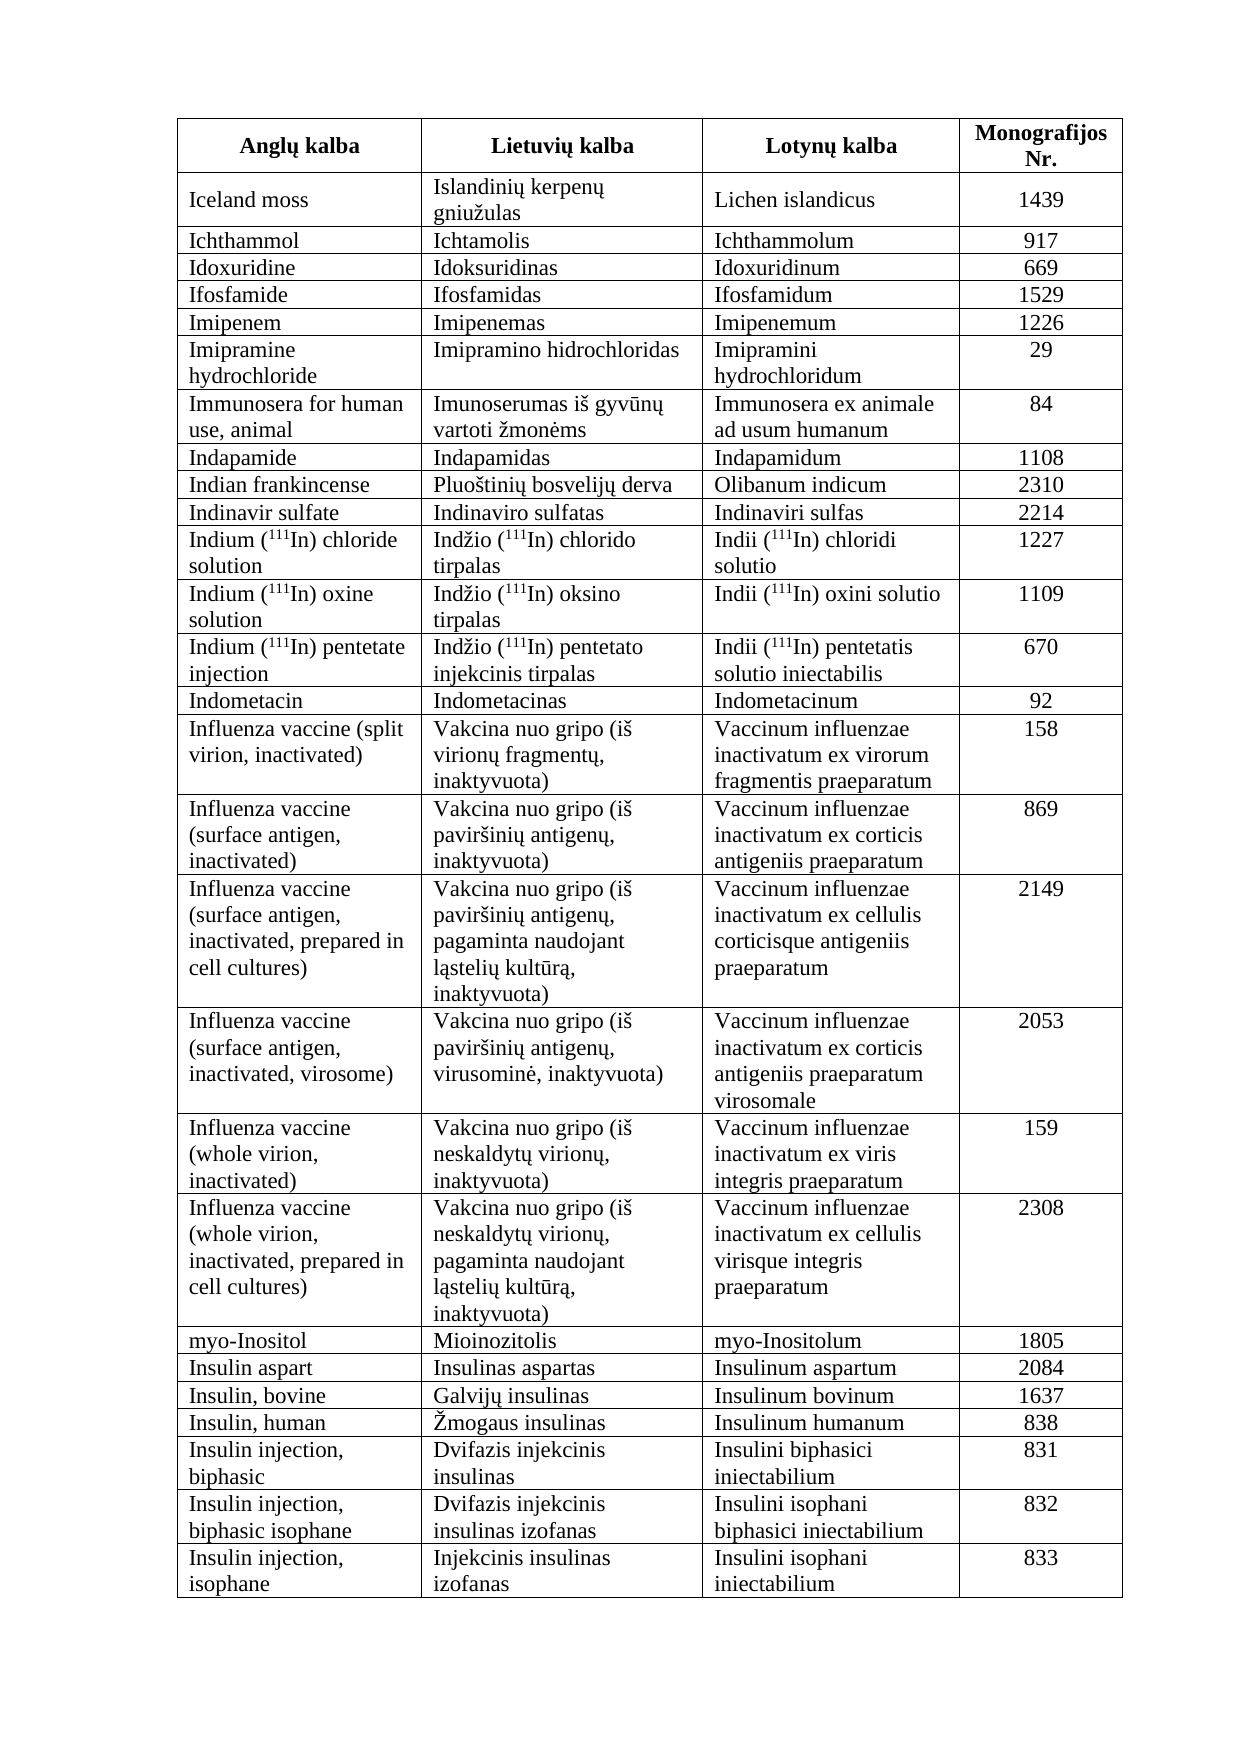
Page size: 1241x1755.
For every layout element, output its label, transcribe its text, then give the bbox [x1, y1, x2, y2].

table_cell Indii (111In) chloridi solutio [703, 526, 959, 579]
table_cell 833 [960, 1544, 1122, 1597]
table_cell Žmogaus insulinas [422, 1409, 702, 1436]
table_cell 670 [960, 634, 1122, 686]
table_cell Vakcina nuo gripo (iš paviršinių antigenų, inaktyvuota) [422, 795, 702, 874]
table_cell Insulinum bovinum [703, 1382, 959, 1408]
table_cell 158 [960, 715, 1122, 794]
table_cell Influenza vaccine (surface antigen, inactivated) [178, 795, 421, 874]
table_cell Imipramine hydrochloride [178, 336, 421, 389]
table_cell 1226 [960, 309, 1122, 335]
table_header Monografijos Nr. [960, 119, 1122, 172]
table_cell 1529 [960, 281, 1122, 308]
table_cell Vakcina nuo gripo (iš paviršinių antigenų, pagaminta naudojant ląstelių kultūrą, inaktyvuota) [422, 875, 702, 1007]
table_cell Influenza vaccine (split virion, inactivated) [178, 715, 421, 794]
table_cell Influenza vaccine (surface antigen, inactivated, prepared in cell cultures) [178, 875, 421, 1007]
table_cell Indapamidas [422, 444, 702, 470]
table_cell 1805 [960, 1327, 1122, 1353]
table_cell 1109 [960, 580, 1122, 632]
table_cell Indinaviro sulfatas [422, 499, 702, 525]
table_cell Vaccinum influenzae inactivatum ex cellulis corticisque antigeniis praeparatum [703, 875, 959, 1007]
table_cell Injekcinis insulinas izofanas [422, 1544, 702, 1597]
table_cell Ichthammolum [703, 227, 959, 253]
table_cell Indometacin [178, 687, 421, 713]
table_cell Ichthammol [178, 227, 421, 253]
table_cell 29 [960, 336, 1122, 389]
table_cell Lichen islandicus [703, 173, 959, 226]
table_cell Indometacinum [703, 687, 959, 713]
table_cell Imunoserumas iš gyvūnų vartoti žmonėms [422, 390, 702, 443]
table_cell Indapamide [178, 444, 421, 470]
table_cell Ifosfamidum [703, 281, 959, 308]
table_header Lietuvių kalba [422, 119, 702, 172]
table_cell Influenza vaccine (surface antigen, inactivated, virosome) [178, 1008, 421, 1113]
table_cell Insulini biphasici iniectabilium [703, 1437, 959, 1489]
table_cell Indii (111In) oxini solutio [703, 580, 959, 632]
table_cell Insulinum humanum [703, 1409, 959, 1436]
table_cell Indometacinas [422, 687, 702, 713]
table_cell 669 [960, 254, 1122, 280]
table_cell 159 [960, 1114, 1122, 1193]
table_cell Insulini isophani iniectabilium [703, 1544, 959, 1597]
table_cell 2084 [960, 1354, 1122, 1381]
table_cell 1227 [960, 526, 1122, 579]
table_cell Ifosfamide [178, 281, 421, 308]
table_cell Insulin injection, biphasic isophane [178, 1490, 421, 1543]
table_cell 92 [960, 687, 1122, 713]
table_cell Islandinių kerpenų gniužulas [422, 173, 702, 226]
table_cell Imipenemas [422, 309, 702, 335]
table_cell 832 [960, 1490, 1122, 1543]
table_cell Iceland moss [178, 173, 421, 226]
table_cell Indapamidum [703, 444, 959, 470]
table_cell 869 [960, 795, 1122, 874]
table_cell 1637 [960, 1382, 1122, 1408]
table_cell Insulin injection, biphasic [178, 1437, 421, 1489]
table_cell Indinaviri sulfas [703, 499, 959, 525]
table_cell myo-Inositol [178, 1327, 421, 1353]
table_cell Insulinas aspartas [422, 1354, 702, 1381]
table_cell 84 [960, 390, 1122, 443]
table_cell Vakcina nuo gripo (iš paviršinių antigenų, virusominė, inaktyvuota) [422, 1008, 702, 1113]
table_cell Idoxuridine [178, 254, 421, 280]
table_cell 1108 [960, 444, 1122, 470]
table_cell Indium (111In) chloride solution [178, 526, 421, 579]
table_cell Immunosera for human use, animal [178, 390, 421, 443]
table_cell Insulin injection, isophane [178, 1544, 421, 1597]
table_cell Indžio (111In) chlorido tirpalas [422, 526, 702, 579]
table_cell 2149 [960, 875, 1122, 1007]
table_cell Insulinum aspartum [703, 1354, 959, 1381]
table_cell 1439 [960, 173, 1122, 226]
table_cell 2053 [960, 1008, 1122, 1113]
table_cell Imipramino hidrochloridas [422, 336, 702, 389]
table_cell Influenza vaccine (whole virion, inactivated) [178, 1114, 421, 1193]
table_cell Idoksuridinas [422, 254, 702, 280]
table_cell 838 [960, 1409, 1122, 1436]
table_cell Imipenemum [703, 309, 959, 335]
table_cell Indium (111In) pentetate injection [178, 634, 421, 686]
table_cell Idoxuridinum [703, 254, 959, 280]
table_cell Vaccinum influenzae inactivatum ex corticis antigeniis praeparatum [703, 795, 959, 874]
table_cell Vaccinum influenzae inactivatum ex corticis antigeniis praeparatum virosomale [703, 1008, 959, 1113]
table_cell 917 [960, 227, 1122, 253]
table_header Anglų kalba [178, 119, 421, 172]
table_cell Galvijų insulinas [422, 1382, 702, 1408]
table_cell Vaccinum influenzae inactivatum ex virorum fragmentis praeparatum [703, 715, 959, 794]
table_cell Indii (111In) pentetatis solutio iniectabilis [703, 634, 959, 686]
table_cell Vakcina nuo gripo (iš virionų fragmentų, inaktyvuota) [422, 715, 702, 794]
table_cell Ifosfamidas [422, 281, 702, 308]
table_cell Imipenem [178, 309, 421, 335]
table_cell Insulin, human [178, 1409, 421, 1436]
table_cell 2310 [960, 471, 1122, 497]
table_cell Immunosera ex animale ad usum humanum [703, 390, 959, 443]
table_cell 831 [960, 1437, 1122, 1489]
table_cell Indžio (111In) pentetato injekcinis tirpalas [422, 634, 702, 686]
table_cell myo-Inositolum [703, 1327, 959, 1353]
table_cell Insulin aspart [178, 1354, 421, 1381]
table_cell 2214 [960, 499, 1122, 525]
table_cell Insulini isophani biphasici iniectabilium [703, 1490, 959, 1543]
table_cell Pluoštinių bosvelijų derva [422, 471, 702, 497]
table_cell 2308 [960, 1194, 1122, 1326]
table_cell Ichtamolis [422, 227, 702, 253]
table_cell Olibanum indicum [703, 471, 959, 497]
table_cell Indian frankincense [178, 471, 421, 497]
table_cell Insulin, bovine [178, 1382, 421, 1408]
table_header Lotynų kalba [703, 119, 959, 172]
table_cell Vakcina nuo gripo (iš neskaldytų virionų, pagaminta naudojant ląstelių kultūrą, inaktyvuota) [422, 1194, 702, 1326]
table_cell Dvifazis injekcinis insulinas izofanas [422, 1490, 702, 1543]
table_cell Indžio (111In) oksino tirpalas [422, 580, 702, 632]
table_cell Indium (111In) oxine solution [178, 580, 421, 632]
table_cell Influenza vaccine (whole virion, inactivated, prepared in cell cultures) [178, 1194, 421, 1326]
table_cell Vaccinum influenzae inactivatum ex cellulis virisque integris praeparatum [703, 1194, 959, 1326]
table_cell Vaccinum influenzae inactivatum ex viris integris praeparatum [703, 1114, 959, 1193]
table_cell Dvifazis injekcinis insulinas [422, 1437, 702, 1489]
table_cell Indinavir sulfate [178, 499, 421, 525]
table_cell Vakcina nuo gripo (iš neskaldytų virionų, inaktyvuota) [422, 1114, 702, 1193]
table_cell Mioinozitolis [422, 1327, 702, 1353]
table_cell Imipramini hydrochloridum [703, 336, 959, 389]
